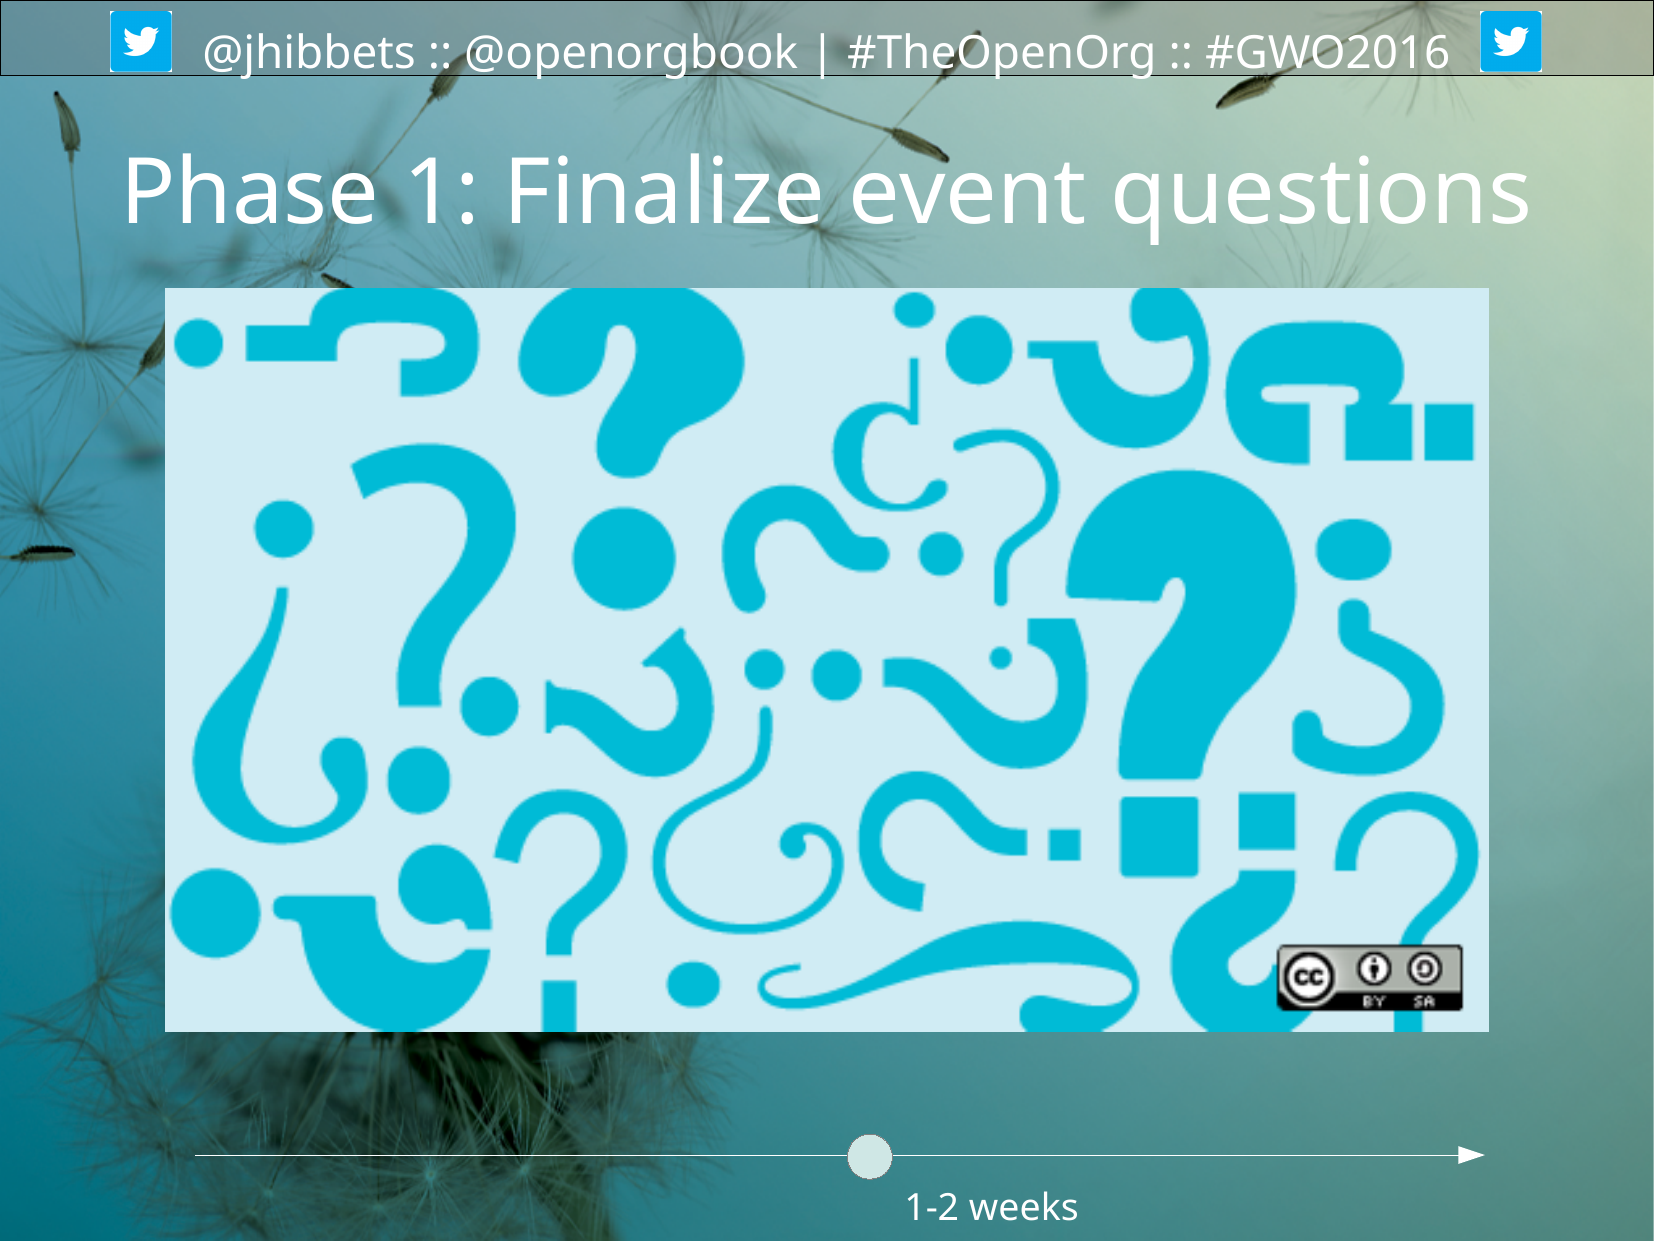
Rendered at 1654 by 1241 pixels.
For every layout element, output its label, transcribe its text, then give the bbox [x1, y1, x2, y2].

text_box 1-2 weeks [889, 1173, 1088, 1226]
text_box [847, 1134, 893, 1180]
picture [1495, 28, 1527, 55]
title Phase 1: Finalize event questions [82, 84, 1571, 292]
picture [125, 28, 157, 55]
picture [0, 76, 1654, 1241]
